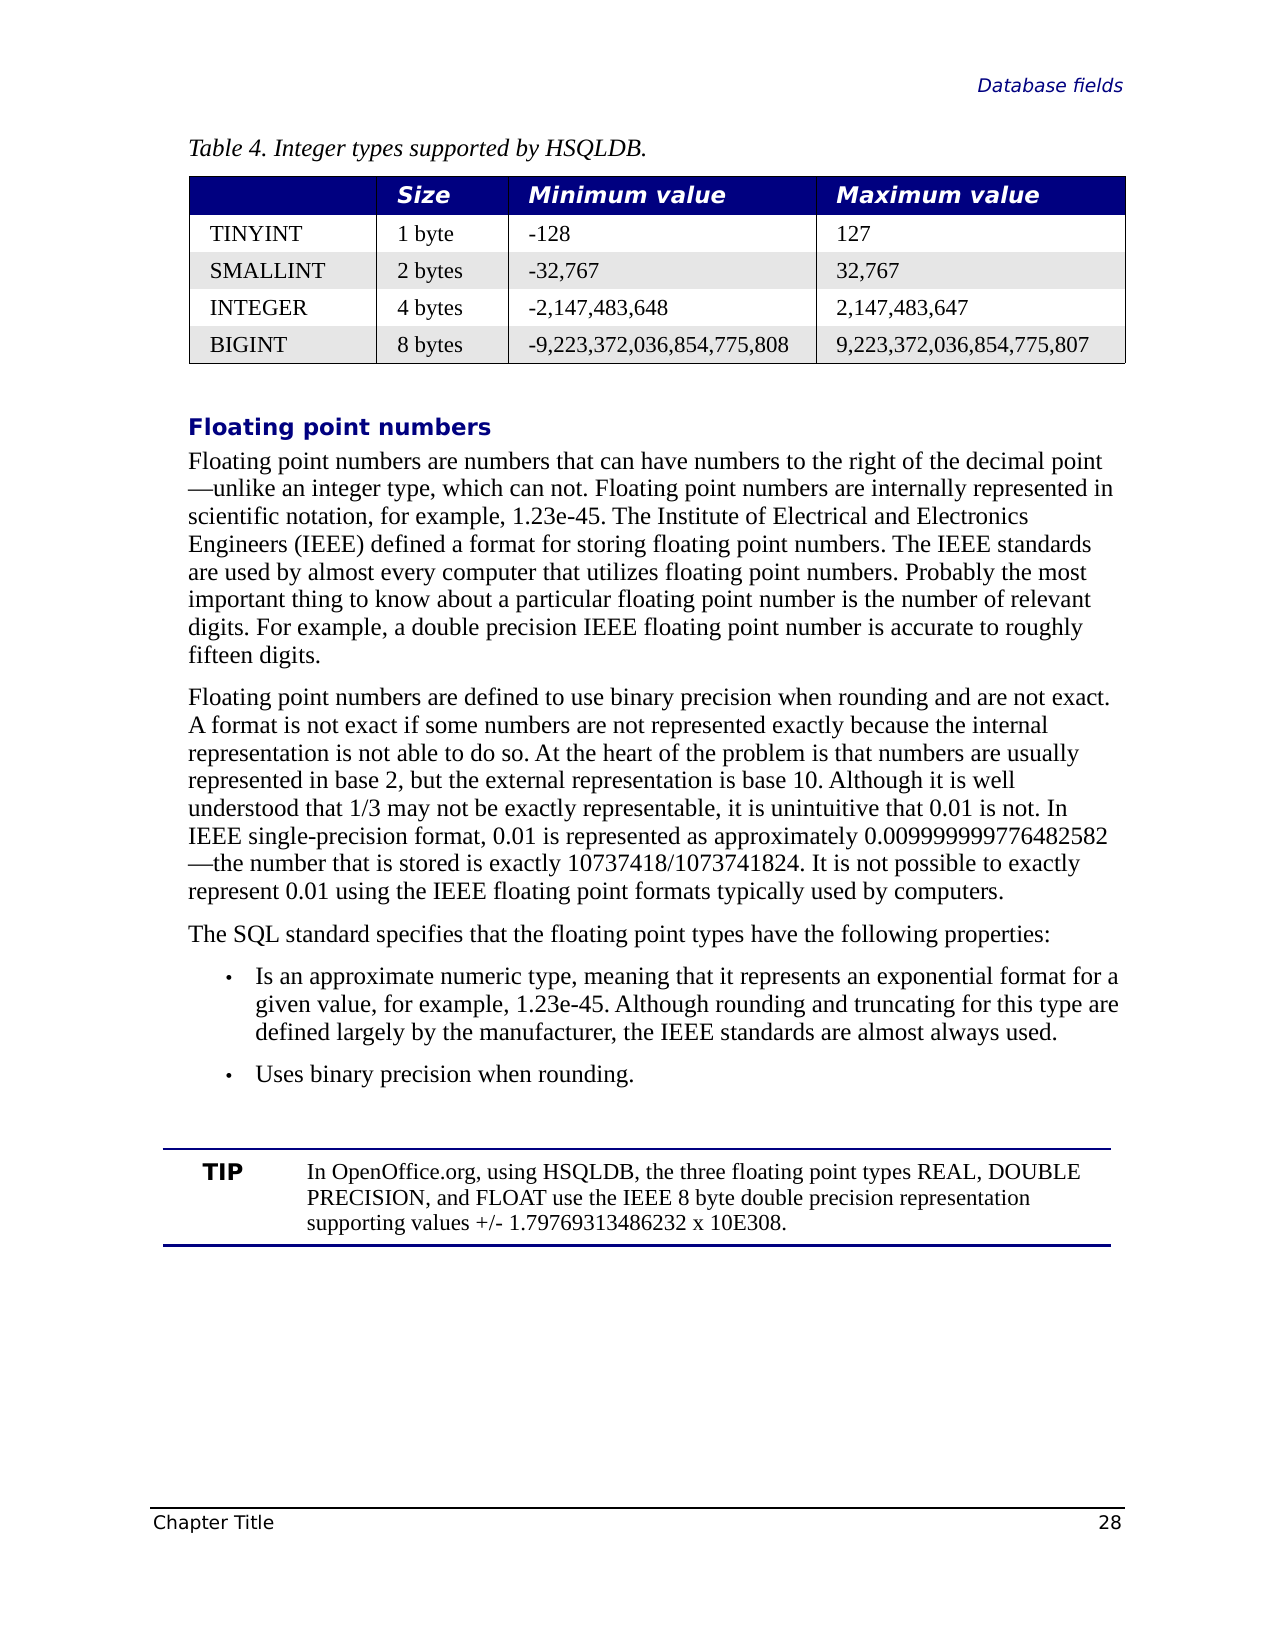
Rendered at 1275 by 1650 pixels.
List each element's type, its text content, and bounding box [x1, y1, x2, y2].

text Floating point numbers are defined to use binary precision when rounding and are not exact. A format is not exact if some numbers are not represented exactly because the internal representation is not able to do so. At the heart of the problem is that numbers are usually represented in base 2, but the external representation is base 10. Although it is well understood that 1/3 may not be exactly representable, it is unintuitive that 0.01 is not. In IEEE single-precision format, 0.01 is represented as approximately 0.009999999776482582—the number that is stored is exactly 10737418/1073741824. It is not possible to exactly represent 0.01 using the IEEE floating point formats typically used by computers. [188, 683, 1125, 905]
table_cell -9,223,372,036,854,775,808 [509, 326, 816, 363]
table_header [190, 177, 376, 215]
table_cell 9,223,372,036,854,775,807 [817, 326, 1125, 363]
table_header Size [377, 177, 508, 215]
table_header Maximum value [817, 177, 1125, 215]
text Table 4. Integer types supported by HSQLDB. [188, 134, 1125, 162]
list Is an approximate numeric type, meaning that it represents an exponential format for a given value, for example, 1.23e-45. Although rounding and truncating for this type are defined largely by the manufacturer, the IEEE standards are almost always used. [226, 962, 1125, 1045]
text Floating point numbers are numbers that can have numbers to the right of the decimal point—unlike an integer type, which can not. Floating point numbers are internally represented in scientific notation, for example, 1.23e-45. The Institute of Electrical and Electronics Engineers (IEEE) defined a format for storing floating point numbers. The IEEE standards are used by almost every computer that utilizes floating point numbers. Probably the most important thing to know about a particular floating point number is the number of relevant digits. For example, a double precision IEEE floating point number is accurate to roughly fifteen digits. [188, 447, 1125, 668]
table_cell 4 bytes [377, 289, 508, 326]
list Uses binary precision when rounding. [226, 1060, 1125, 1088]
table_header In OpenOffice.org, using HSQLDB, the three floating point types REAL, DOUBLE PRECISION, and FLOAT use the IEEE 8 byte double precision representation supporting values +/- 1.79769313486232 x 10E308. [283, 1150, 1111, 1244]
table_cell 1 byte [377, 215, 508, 252]
table_cell TINYINT [190, 215, 376, 252]
table_cell 8 bytes [377, 326, 508, 363]
table_cell INTEGER [190, 289, 376, 326]
table_cell BIGINT [190, 326, 376, 363]
table_cell -128 [509, 215, 816, 252]
table_cell 2,147,483,647 [817, 289, 1125, 326]
table_cell 127 [817, 215, 1125, 252]
table_cell 32,767 [817, 252, 1125, 289]
table_header TIP [163, 1150, 283, 1244]
subtitle Floating point numbers [188, 414, 1125, 441]
table_cell -2,147,483,648 [509, 289, 816, 326]
table_cell 2 bytes [377, 252, 508, 289]
table_cell SMALLINT [190, 252, 376, 289]
text The SQL standard specifies that the floating point types have the following properties: [188, 920, 1125, 947]
table_cell -32,767 [509, 252, 816, 289]
table_header Minimum value [509, 177, 816, 215]
